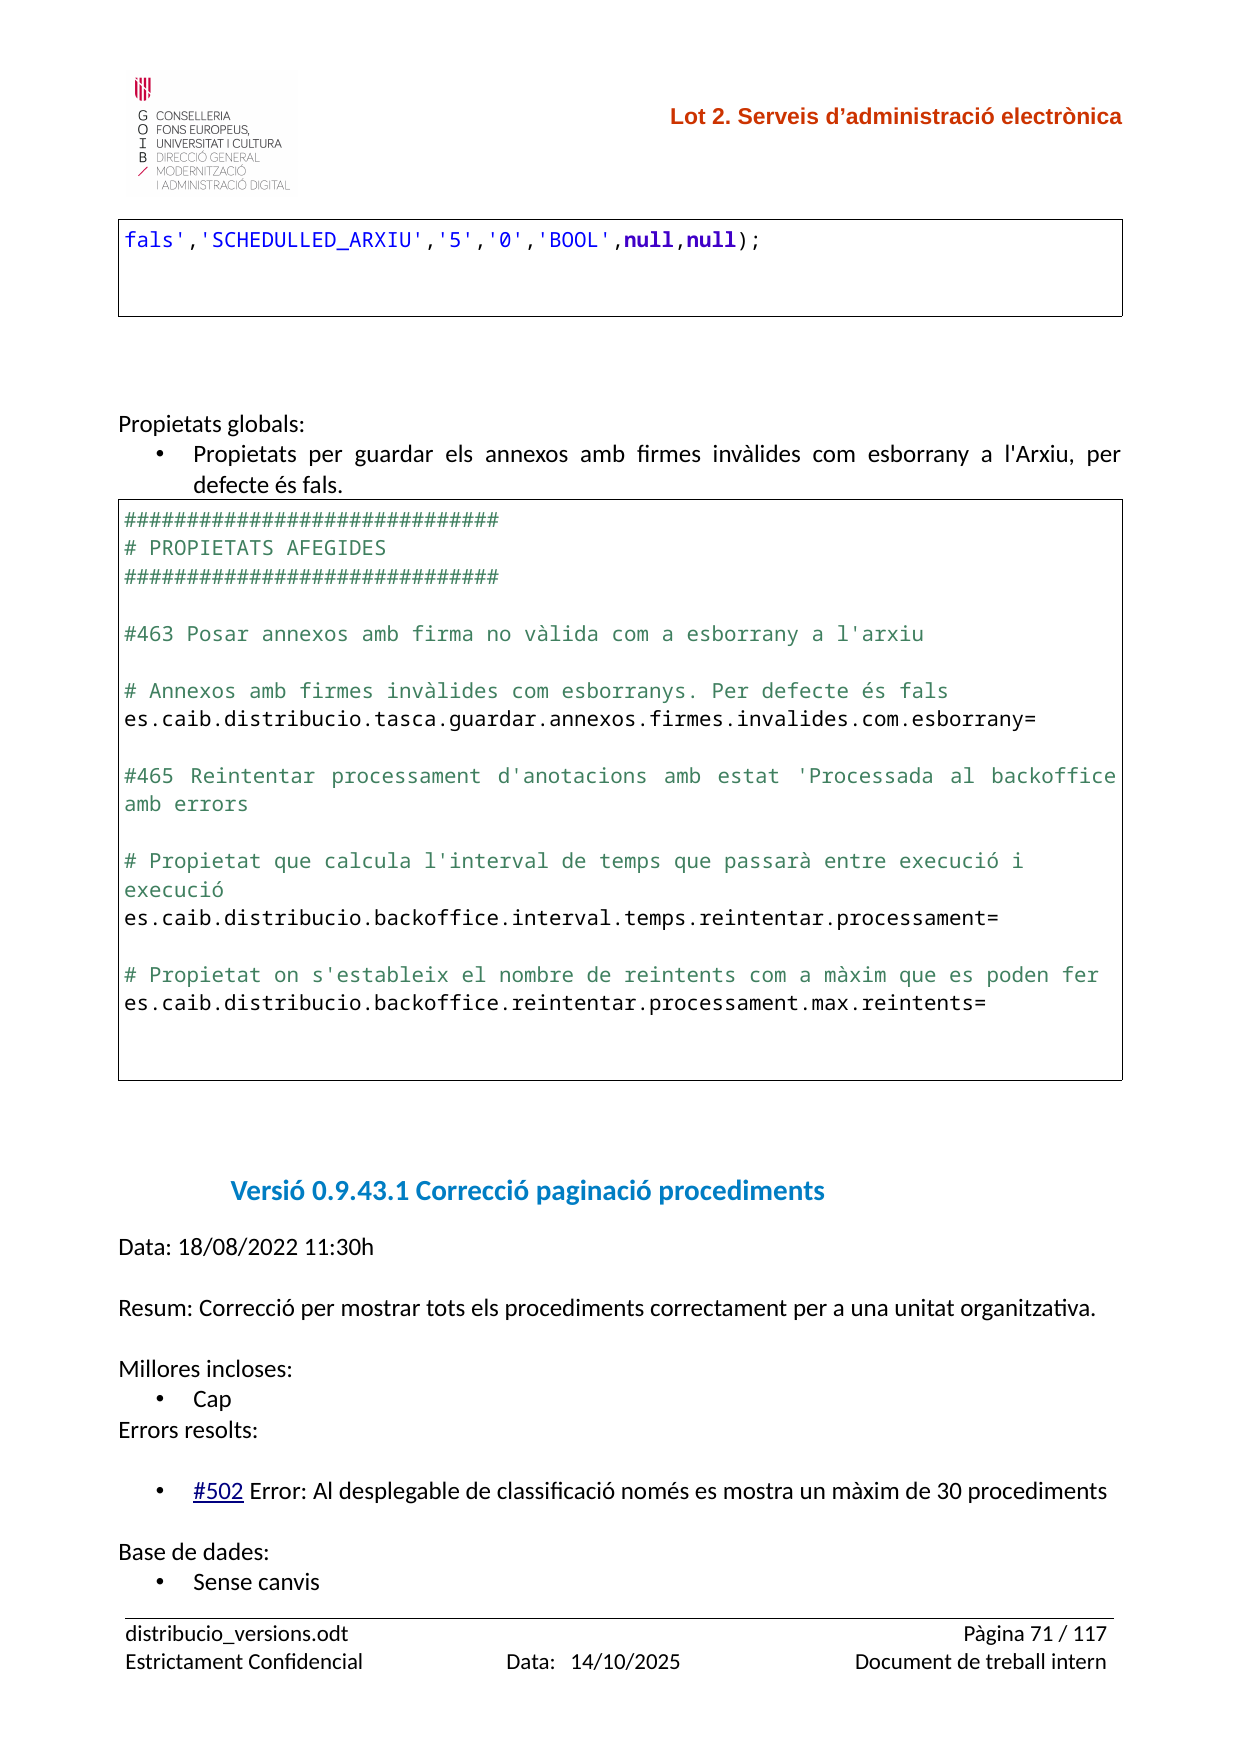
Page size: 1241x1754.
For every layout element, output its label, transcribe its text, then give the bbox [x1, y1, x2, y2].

list #502 Error: Al desplegable de classificació només es mostra un màxim de 30 procediments [156, 1475, 1122, 1506]
list Propietats per guardar els annexos amb firmes invàlides com esborrany a l'Arxiu, per defecte és fals. [156, 438, 1122, 499]
text Errors resolts: [118, 1414, 1122, 1444]
list Sense canvis [156, 1567, 1122, 1597]
table_header ############################## # PROPIETATS AFEGIDES ############################## #463 Posar annexos amb firma no vàlida com a esborrany a l'arxiu # Annexos amb firmes invàlides com esborranys. Per defecte és fals es.caib.distribucio.tasca.guardar.annexos.firmes.invalides.com.esborrany= #465 Reintentar processament d'anotacions amb estat 'Processada al backoffice amb errors # Propietat que calcula l'interval de temps que passarà entre execució i execució es.caib.distribucio.backoffice.interval.temps.reintentar.processament= # Propietat on s'estableix el nombre de reintents com a màxim que es poden fer es.caib.distribucio.backoffice.reintentar.processament.max.reintents= [119, 500, 1122, 1079]
picture [126, 70, 299, 197]
text Propietats globals: [118, 408, 1122, 438]
text Data: 18/08/2022 11:30h [118, 1231, 1122, 1261]
subtitle Versió 0.9.43.1 Correcció paginació procediments [153, 1172, 1122, 1207]
text Millores incloses: [118, 1353, 1122, 1383]
text Resum: Correcció per mostrar tots els procediments correctament per a una unitat organitzativa. [118, 1292, 1122, 1322]
text Base de dades: [118, 1536, 1122, 1567]
list Cap [156, 1383, 1122, 1414]
table_header fals','SCHEDULLED_ARXIU','5','0','BOOL',null,null); [119, 220, 1122, 316]
